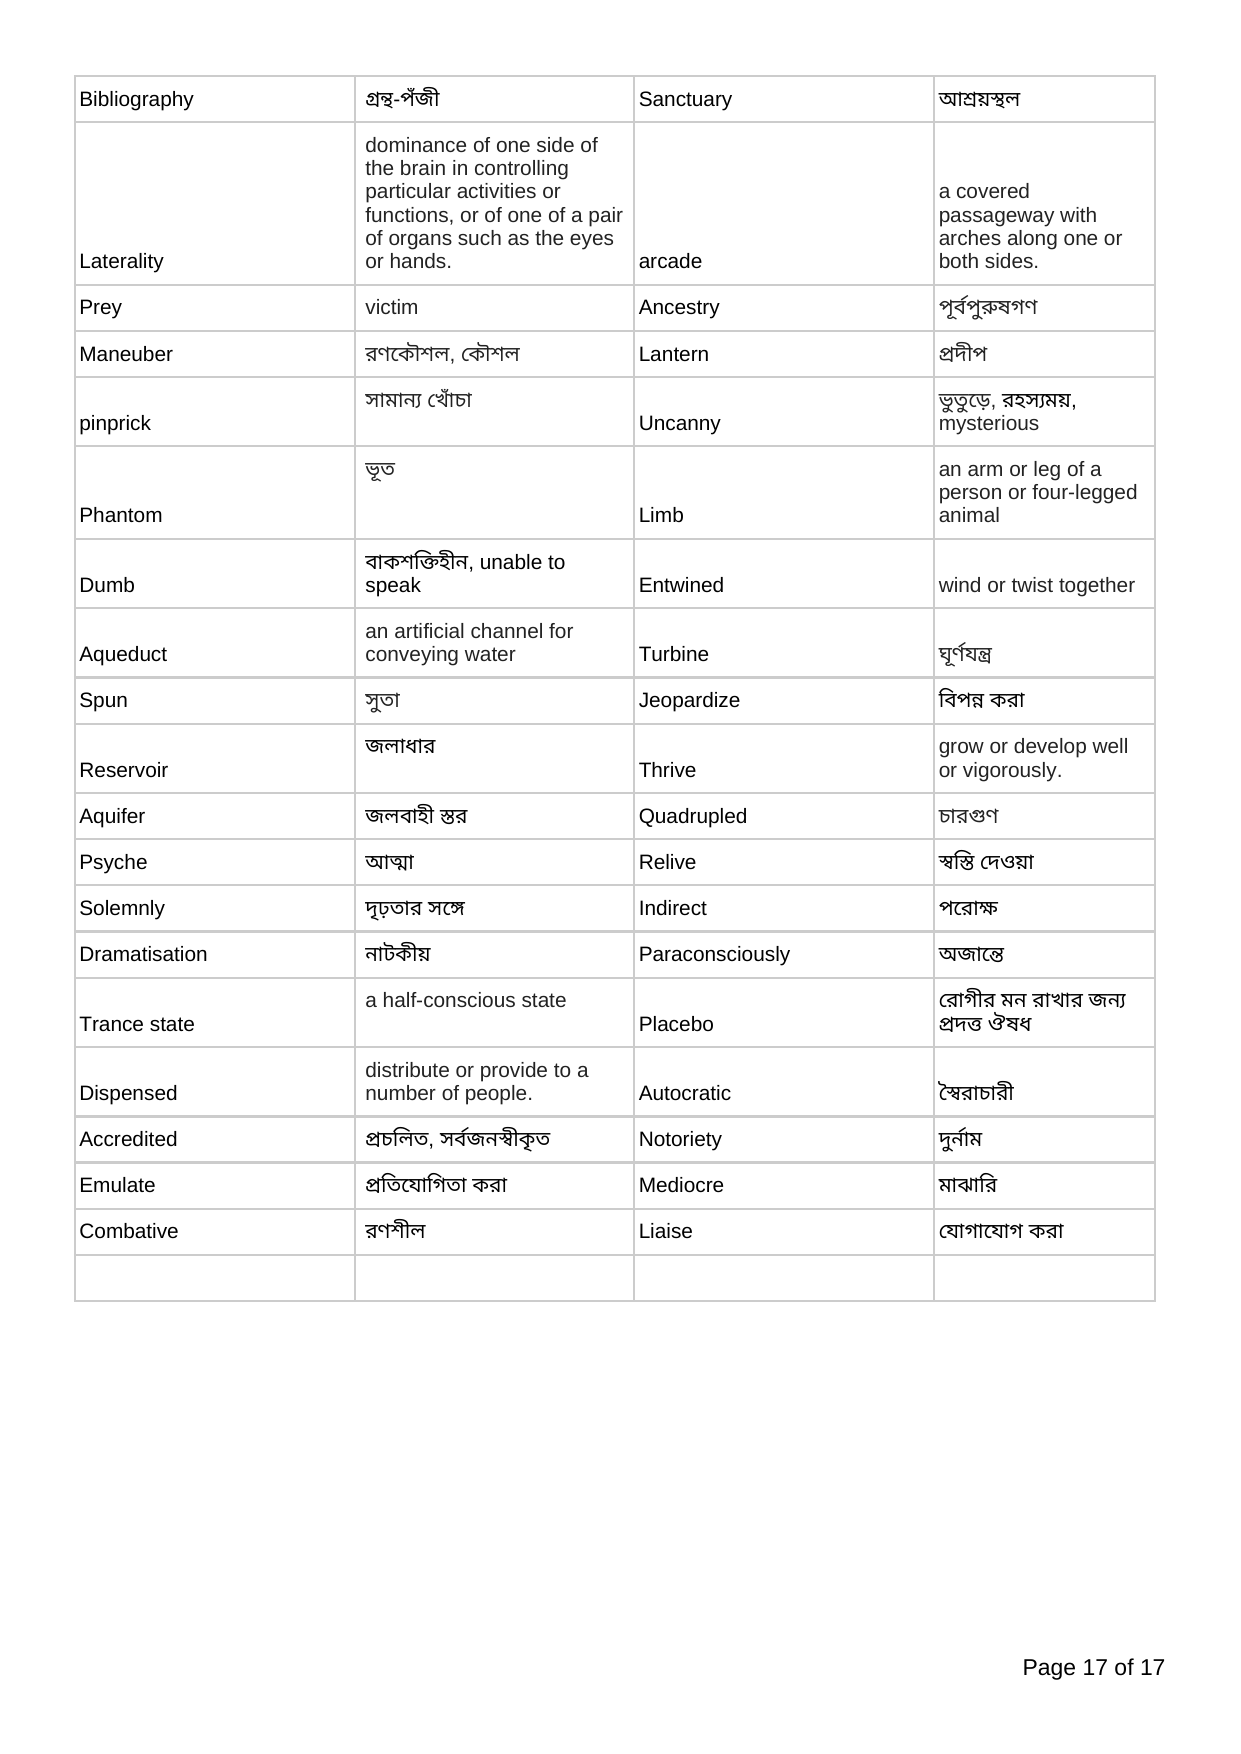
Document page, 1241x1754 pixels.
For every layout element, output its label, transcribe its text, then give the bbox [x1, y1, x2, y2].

table_cell a half-conscious state [356, 979, 633, 1046]
table_cell Reservoir [76, 725, 354, 792]
table_cell Placebo [635, 979, 933, 1046]
table_cell Uncanny [635, 378, 933, 445]
table_cell Lantern [635, 332, 933, 376]
table_cell Indirect [635, 886, 933, 930]
table_cell Accredited [76, 1118, 354, 1161]
table_cell প্রদীপ [935, 332, 1154, 376]
table_cell রোগীর মন রাখার জন্য প্রদত্ত ঔষধ [935, 979, 1154, 1046]
table_cell Phantom [76, 447, 354, 538]
table_cell বাকশক্তিহীন, unable to speak [356, 540, 633, 607]
table_cell [935, 1256, 1154, 1300]
table_cell Emulate [76, 1164, 354, 1208]
table_cell Aquifer [76, 794, 354, 838]
table_cell Prey [76, 286, 354, 329]
table_cell Bibliography [76, 77, 354, 121]
table_cell রণশীল [356, 1210, 633, 1254]
table_cell প্রতিযোগিতা করা [356, 1164, 633, 1208]
table_cell dominance of one side of the brain in controlling particular activities or functions, or of one of a pair of organs such as the eyes or hands. [356, 123, 633, 283]
table_cell wind or twist together [935, 540, 1154, 607]
table_cell প্রচলিত, সর্বজনস্বীকৃত [356, 1118, 633, 1161]
table_cell victim [356, 286, 633, 329]
table_cell ভূত [356, 447, 633, 538]
table_cell Sanctuary [635, 77, 933, 121]
table_cell মাঝারি [935, 1164, 1154, 1208]
table_cell [76, 1256, 354, 1300]
table_cell Ancestry [635, 286, 933, 329]
table_cell a covered passageway with arches along one or both sides. [935, 123, 1154, 283]
table_cell grow or develop well or vigorously. [935, 725, 1154, 792]
table_cell Spun [76, 679, 354, 723]
table_cell বিপন্ন করা [935, 679, 1154, 723]
table_cell দৃঢ়তার সঙ্গে [356, 886, 633, 930]
table_cell সামান্য খোঁচা [356, 378, 633, 445]
table_cell Quadrupled [635, 794, 933, 838]
table_cell Relive [635, 840, 933, 884]
table_cell আশ্রয়স্থল [935, 77, 1154, 121]
table_cell পূর্বপুরুষগণ [935, 286, 1154, 329]
table_cell ঘূর্ণযন্ত্র [935, 609, 1154, 676]
table_cell Thrive [635, 725, 933, 792]
table_cell আত্মা [356, 840, 633, 884]
table_cell স্বৈরাচারী [935, 1048, 1154, 1115]
table_cell Autocratic [635, 1048, 933, 1115]
table_cell Paraconsciously [635, 933, 933, 977]
table_cell pinprick [76, 378, 354, 445]
table_cell distribute or provide to a number of people. [356, 1048, 633, 1115]
table_cell চারগুণ [935, 794, 1154, 838]
table_cell Laterality [76, 123, 354, 283]
table_cell Dumb [76, 540, 354, 607]
table_cell Aqueduct [76, 609, 354, 676]
table_cell অজান্তে [935, 933, 1154, 977]
table_cell an artificial channel for conveying water [356, 609, 633, 676]
table_cell arcade [635, 123, 933, 283]
table_cell [356, 1256, 633, 1300]
table_cell Dramatisation [76, 933, 354, 977]
table_cell Psyche [76, 840, 354, 884]
table_cell Trance state [76, 979, 354, 1046]
table_cell Mediocre [635, 1164, 933, 1208]
table_cell গ্রন্থ-পঁজী [356, 77, 633, 121]
table_cell পরোক্ষ [935, 886, 1154, 930]
table_cell Jeopardize [635, 679, 933, 723]
table_cell Notoriety [635, 1118, 933, 1161]
table_cell জলাধার [356, 725, 633, 792]
table_cell ভুতুড়ে, রহস্যময়, mysterious [935, 378, 1154, 445]
table_cell সুতা [356, 679, 633, 723]
table_cell Maneuber [76, 332, 354, 376]
table_cell যোগাযোগ করা [935, 1210, 1154, 1254]
table_cell [635, 1256, 933, 1300]
table_cell দুর্নাম [935, 1118, 1154, 1161]
table_cell Limb [635, 447, 933, 538]
table_cell Liaise [635, 1210, 933, 1254]
table_cell রণকৌশল, কৌশল [356, 332, 633, 376]
table_cell Dispensed [76, 1048, 354, 1115]
table_cell Turbine [635, 609, 933, 676]
table_cell Solemnly [76, 886, 354, 930]
table_cell নাটকীয় [356, 933, 633, 977]
table_cell Combative [76, 1210, 354, 1254]
table_cell স্বস্তি দেওয়া [935, 840, 1154, 884]
table_cell Entwined [635, 540, 933, 607]
table_cell জলবাহী স্তর [356, 794, 633, 838]
table_cell an arm or leg of a person or four-legged animal [935, 447, 1154, 538]
